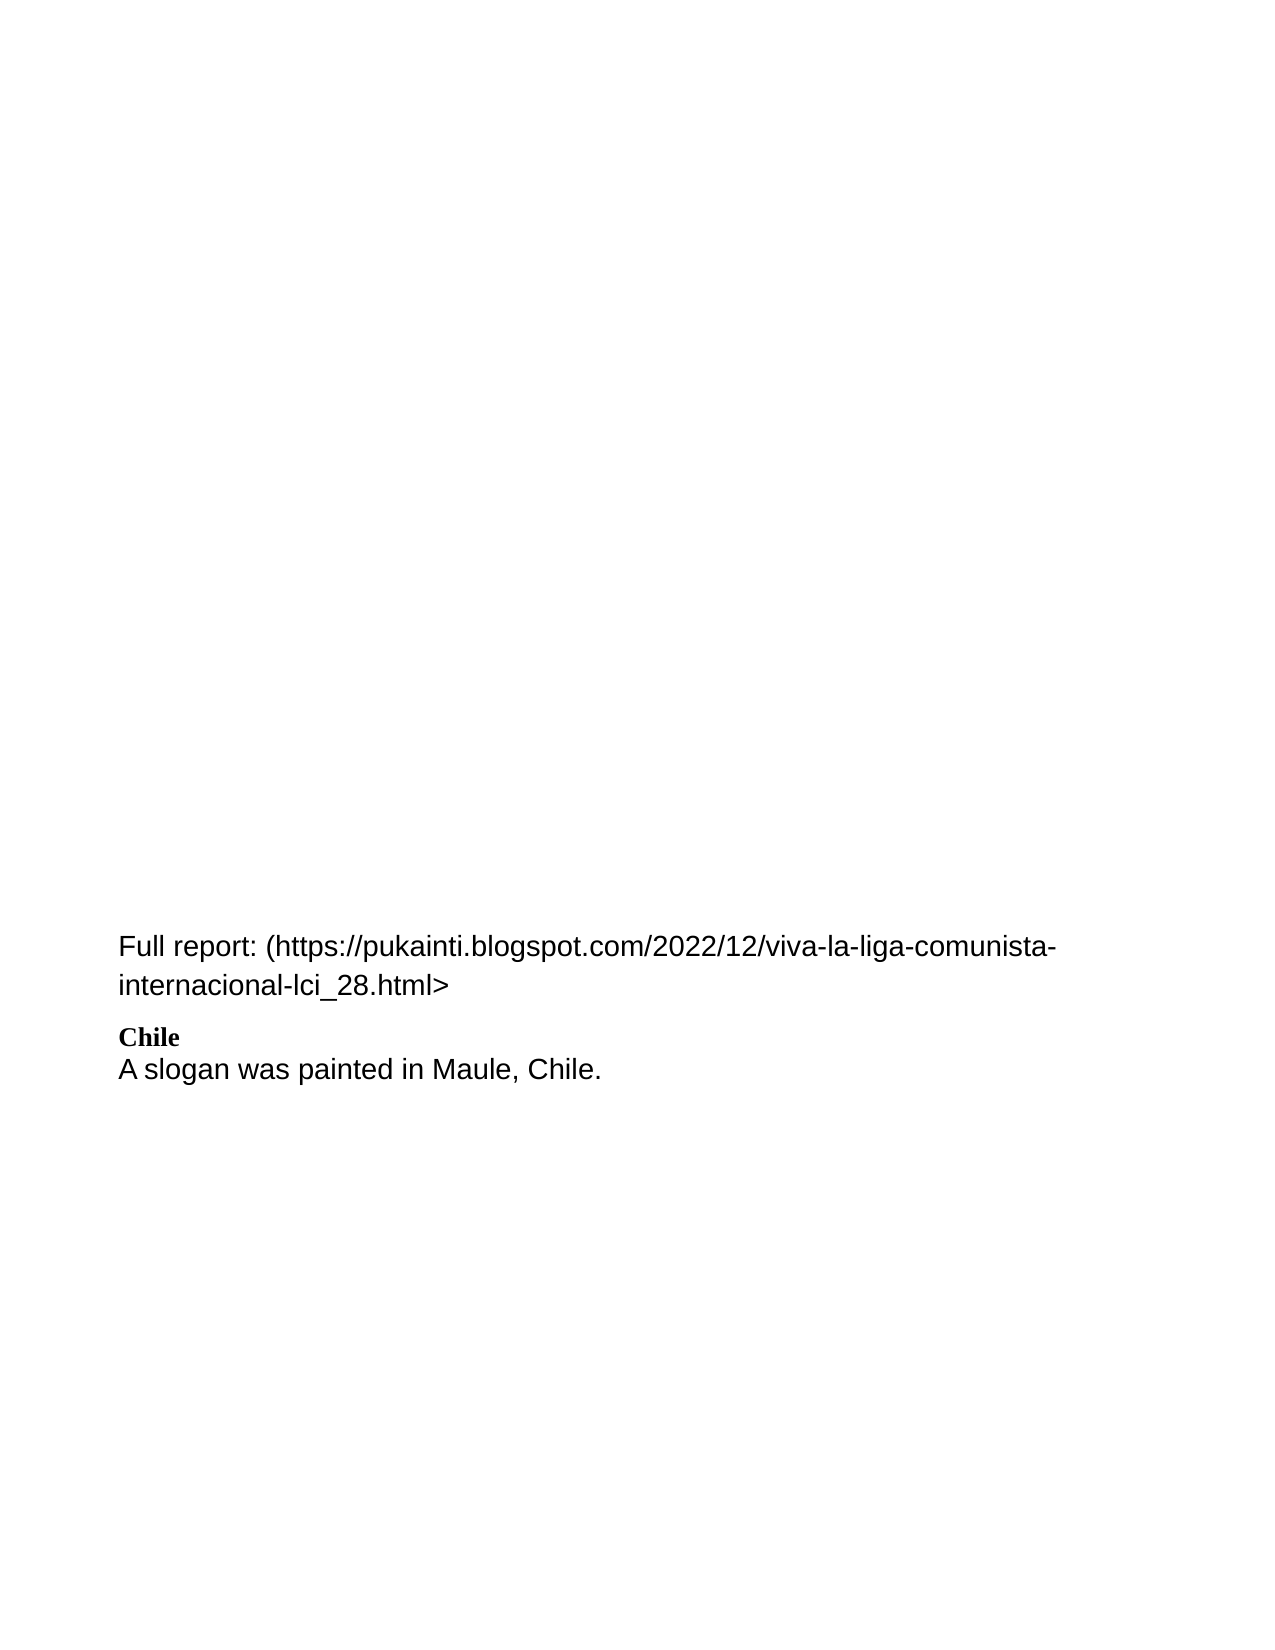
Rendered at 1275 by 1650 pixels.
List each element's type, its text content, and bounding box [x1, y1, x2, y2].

subtitle Chile [118, 1021, 1157, 1052]
text A slogan was painted in Maule, Chile. [118, 1052, 1157, 1086]
text Full report: (https://pukainti.blogspot.com/2022/12/viva-la-liga-comunista-internacional-lci_28.html> [118, 118, 1157, 1001]
